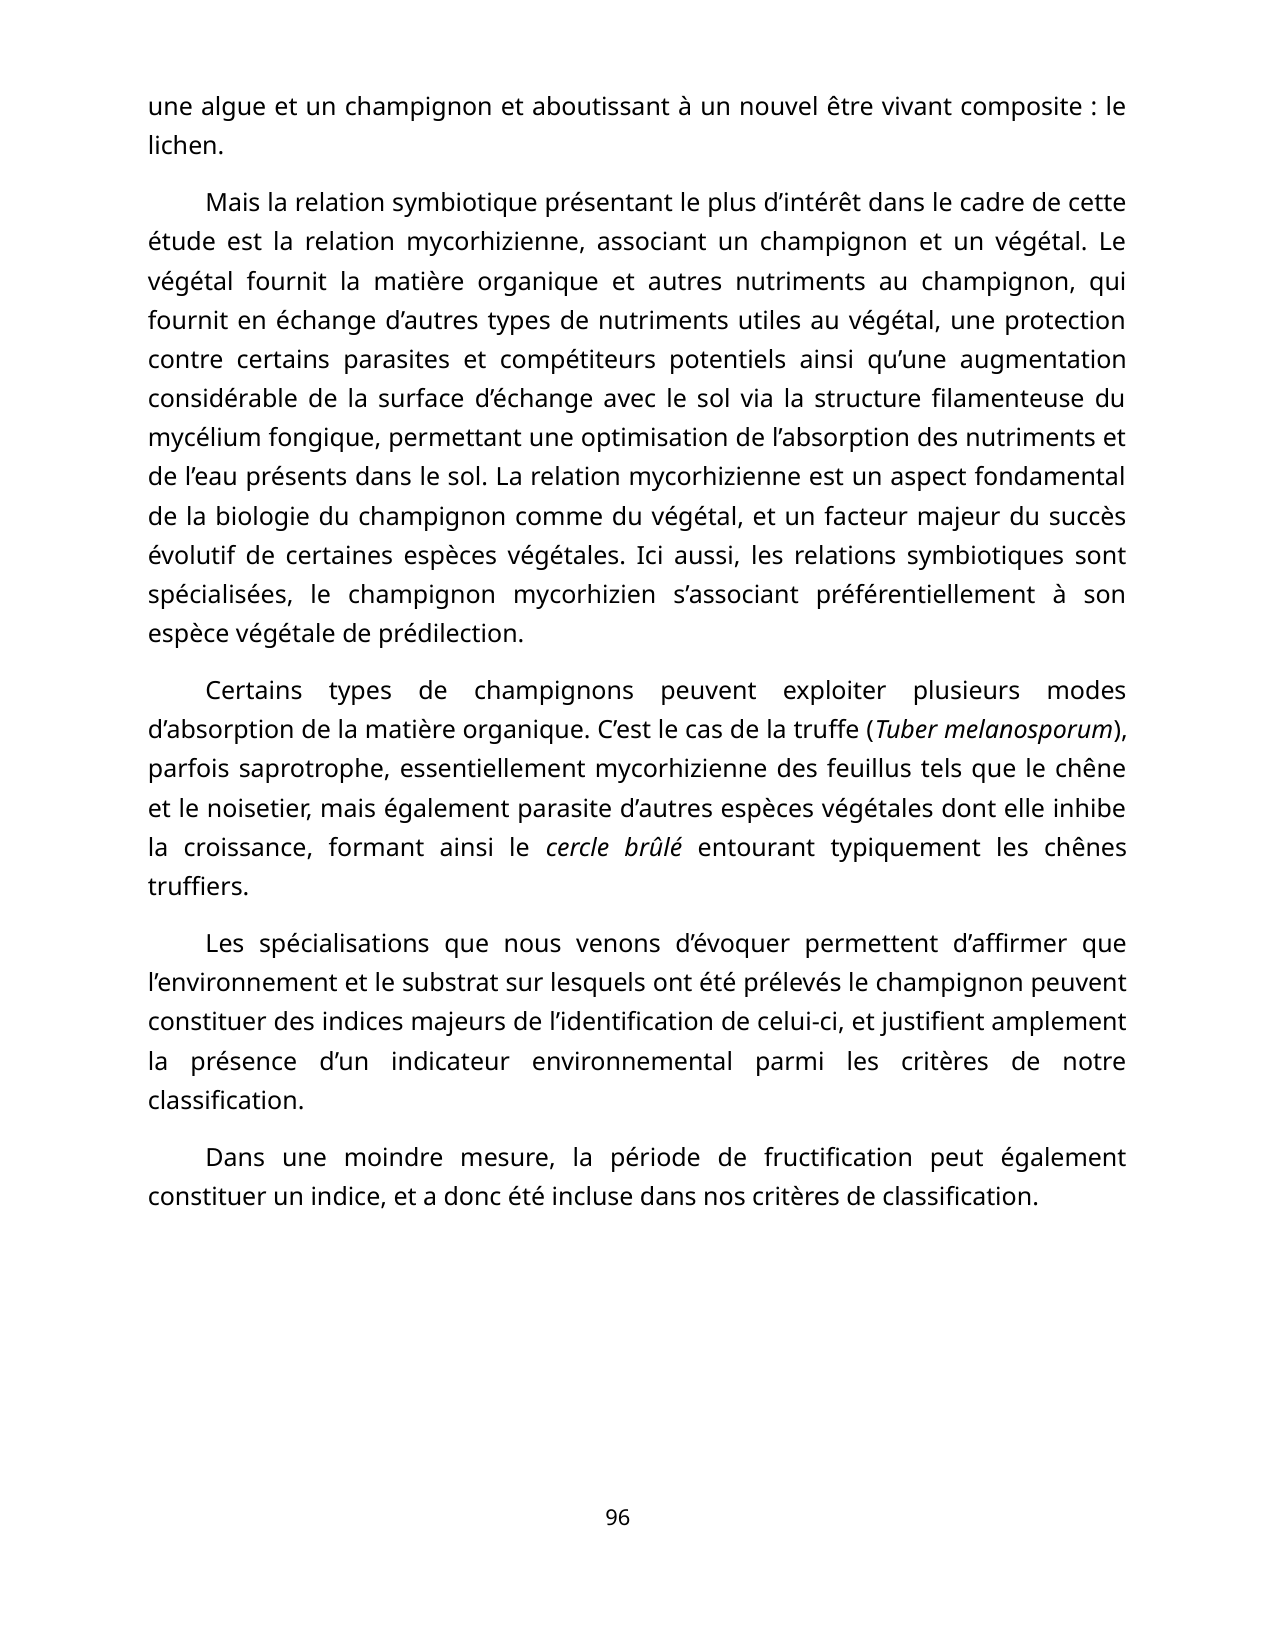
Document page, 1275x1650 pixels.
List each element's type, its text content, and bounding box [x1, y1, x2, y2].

text Certains types de champignons peuvent exploiter plusieurs modes d’absorption de la matière organique. C’est le cas de la truffe (Tuber melanosporum), parfois saprotrophe, essentiellement mycorhizienne des feuillus tels que le chêne et le noisetier, mais également parasite d’autres espèces végétales dont elle inhibe la croissance, formant ainsi le cercle brûlé entourant typiquement les chênes truffiers. [148, 673, 1127, 903]
text une algue et un champignon et aboutissant à un nouvel être vivant composite : le lichen. [148, 88, 1127, 162]
text Dans une moindre mesure, la période de fructification peut également constituer un indice, et a donc été incluse dans nos critères de classification. [148, 1139, 1127, 1213]
text Les spécialisations que nous venons d’évoquer permettent d’affirmer que l’environnement et le substrat sur lesquels ont été prélevés le champignon peuvent constituer des indices majeurs de l’identification de celui-ci, et justifient amplement la présence d’un indicateur environnemental parmi les critères de notre classification. [148, 926, 1127, 1116]
text Mais la relation symbiotique présentant le plus d’intérêt dans le cadre de cette étude est la relation mycorhizienne, associant un champignon et un végétal. Le végétal fournit la matière organique et autres nutriments au champignon, qui fournit en échange d’autres types de nutriments utiles au végétal, une protection contre certains parasites et compétiteurs potentiels ainsi qu’une augmentation considérable de la surface d’échange avec le sol via la structure filamenteuse du mycélium fongique, permettant une optimisation de l’absorption des nutriments et de l’eau présents dans le sol. La relation mycorhizienne est un aspect fondamental de la biologie du champignon comme du végétal, et un facteur majeur du succès évolutif de certaines espèces végétales. Ici aussi, les relations symbiotiques sont spécialisées, le champignon mycorhizien s’associant préférentiellement à son espèce végétale de prédilection. [148, 185, 1127, 650]
